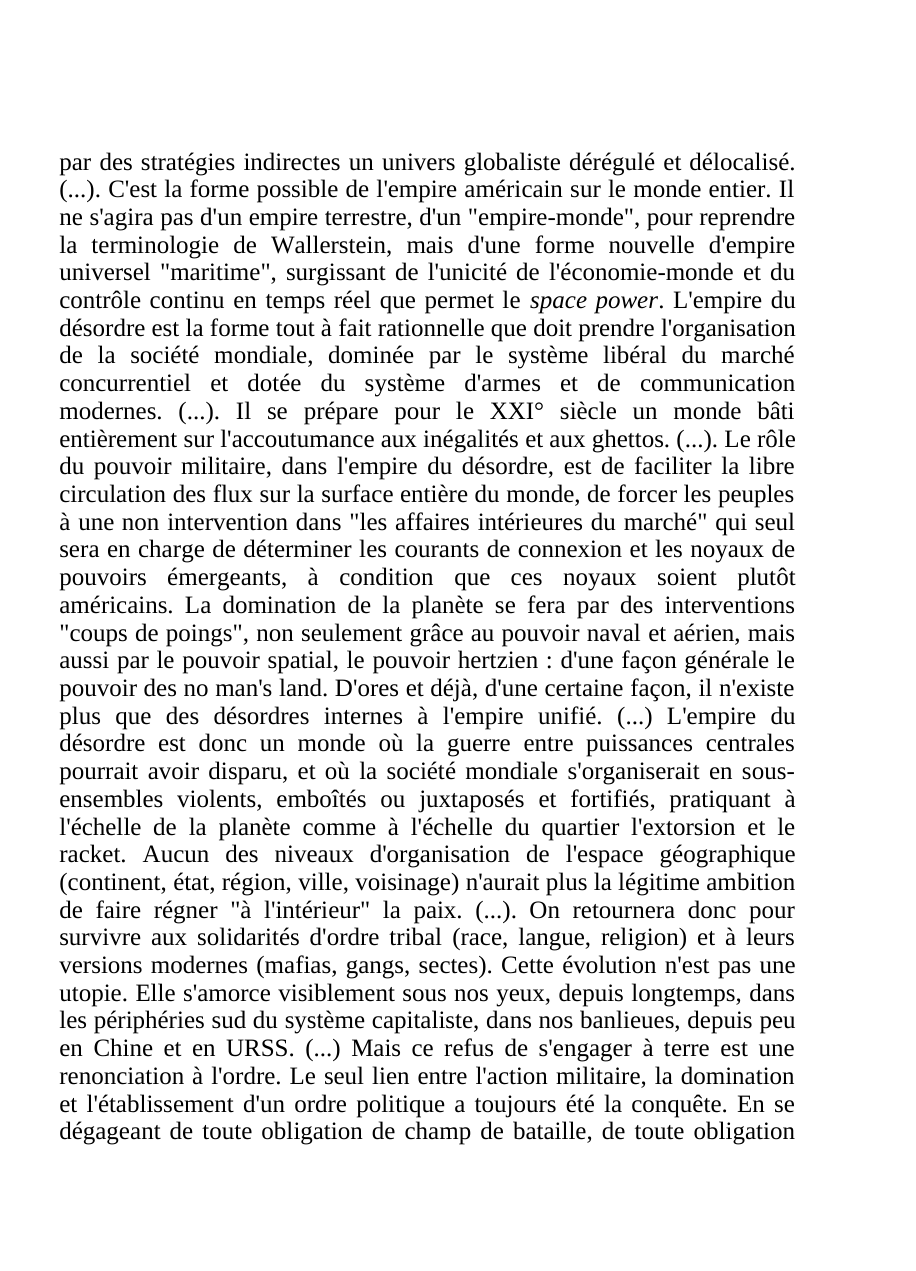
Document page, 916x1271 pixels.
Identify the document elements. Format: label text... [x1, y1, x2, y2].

text par des stratégies indirectes un univers globaliste dérégulé et délocalisé. (...). C'est la forme possible de l'empire américain sur le monde entier. Il ne s'agira pas d'un empire terrestre, d'un "empire-monde", pour reprendre la terminologie de Wallerstein, mais d'une forme nouvelle d'empire universel "maritime", surgissant de l'unicité de l'économie-monde et du contrôle continu en temps réel que permet le space power. L'empire du désordre est la forme tout à fait rationnelle que doit prendre l'organisation de la société mondiale, dominée par le système libéral du marché concurrentiel et dotée du système d'armes et de communication modernes. (...). Il se prépare pour le XXI° siècle un monde bâti entièrement sur l'accoutumance aux inégalités et aux ghettos. (...). Le rôle du pouvoir militaire, dans l'empire du désordre, est de faciliter la libre circulation des flux sur la surface entière du monde, de forcer les peuples à une non intervention dans "les affaires intérieures du marché" qui seul sera en charge de déterminer les courants de connexion et les noyaux de pouvoirs émergeants, à condition que ces noyaux soient plutôt américains. La domination de la planète se fera par des interventions "coups de poings", non seulement grâce au pouvoir naval et aérien, mais aussi par le pouvoir spatial, le pouvoir hertzien : d'une façon générale le pouvoir des no man's land. D'ores et déjà, d'une certaine façon, il n'existe plus que des désordres internes à l'empire unifié. (...) L'empire du désordre est donc un monde où la guerre entre puissances centrales pourrait avoir disparu, et où la société mondiale s'organiserait en sous-ensembles violents, emboîtés ou juxtaposés et fortifiés, pratiquant à l'échelle de la planète comme à l'échelle du quartier l'extorsion et le racket. Aucun des niveaux d'organisation de l'espace géographique (continent, état, région, ville, voisinage) n'aurait plus la légitime ambition de faire régner "à l'intérieur" la paix. (...). On retournera donc pour survivre aux solidarités d'ordre tribal (race, langue, religion) et à leurs versions modernes (mafias, gangs, sectes). Cette évolution n'est pas une utopie. Elle s'amorce visiblement sous nos yeux, depuis longtemps, dans les périphéries sud du système capitaliste, dans nos banlieues, depuis peu en Chine et en URSS. (...) Mais ce refus de s'engager à terre est une renonciation à l'ordre. Le seul lien entre l'action militaire, la domination et l'établissement d'un ordre politique a toujours été la conquête. En se dégageant de toute obligation de champ de bataille, de toute obligation [59, 148, 796, 1145]
